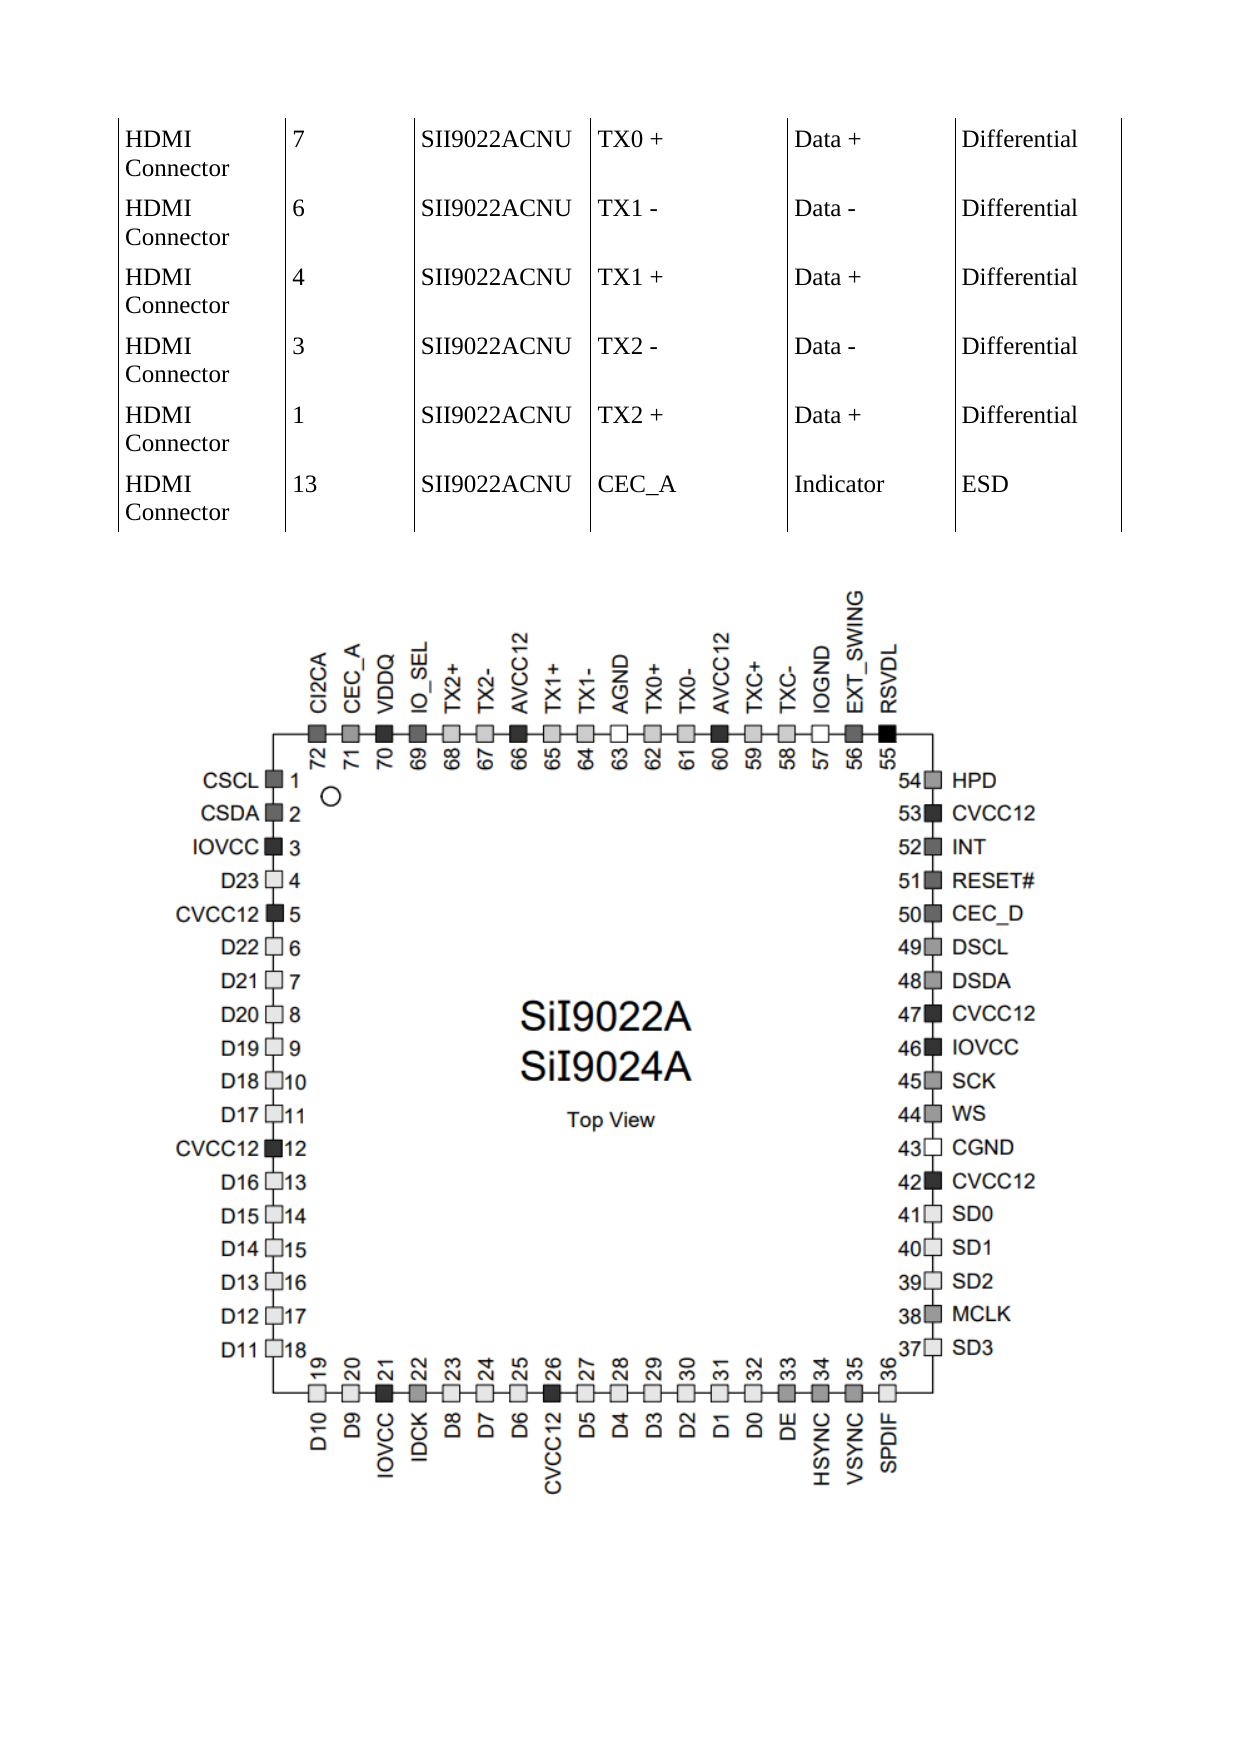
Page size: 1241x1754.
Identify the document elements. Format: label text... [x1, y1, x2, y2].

table_cell TX1 - [591, 187, 787, 256]
table_cell TX2 - [591, 325, 787, 394]
table_cell Indicator [788, 463, 954, 532]
table_cell Differential [956, 394, 1121, 463]
table_cell 13 [286, 463, 414, 532]
table_cell Data + [788, 394, 954, 463]
table_cell TX0 + [591, 118, 787, 187]
table_cell SII9022ACNU [415, 325, 590, 394]
table_cell HDMI Connector [119, 256, 285, 325]
table_cell Differential [956, 118, 1121, 187]
table_cell Differential [956, 325, 1121, 394]
table_cell Data + [788, 118, 954, 187]
table_cell HDMI Connector [119, 325, 285, 394]
table_cell SII9022ACNU [415, 118, 590, 187]
table_cell Differential [956, 256, 1121, 325]
table_cell SII9022ACNU [415, 187, 590, 256]
picture [119, 579, 1121, 1499]
table_cell HDMI Connector [119, 463, 285, 532]
table_cell HDMI Connector [119, 394, 285, 463]
table_cell 1 [286, 394, 414, 463]
table_cell HDMI Connector [119, 187, 285, 256]
table_cell Differential [956, 187, 1121, 256]
table_cell Data - [788, 325, 954, 394]
table_cell 3 [286, 325, 414, 394]
table_cell 6 [286, 187, 414, 256]
table_cell SII9022ACNU [415, 394, 590, 463]
table_cell 4 [286, 256, 414, 325]
table_cell SII9022ACNU [415, 256, 590, 325]
table_cell SII9022ACNU [415, 463, 590, 532]
table_cell TX2 + [591, 394, 787, 463]
table_cell HDMI Connector [119, 118, 285, 187]
table_cell 7 [286, 118, 414, 187]
table_cell TX1 + [591, 256, 787, 325]
table_cell ESD [956, 463, 1121, 532]
table_cell Data - [788, 187, 954, 256]
table_cell Data + [788, 256, 954, 325]
table_cell CEC_A [591, 463, 787, 532]
